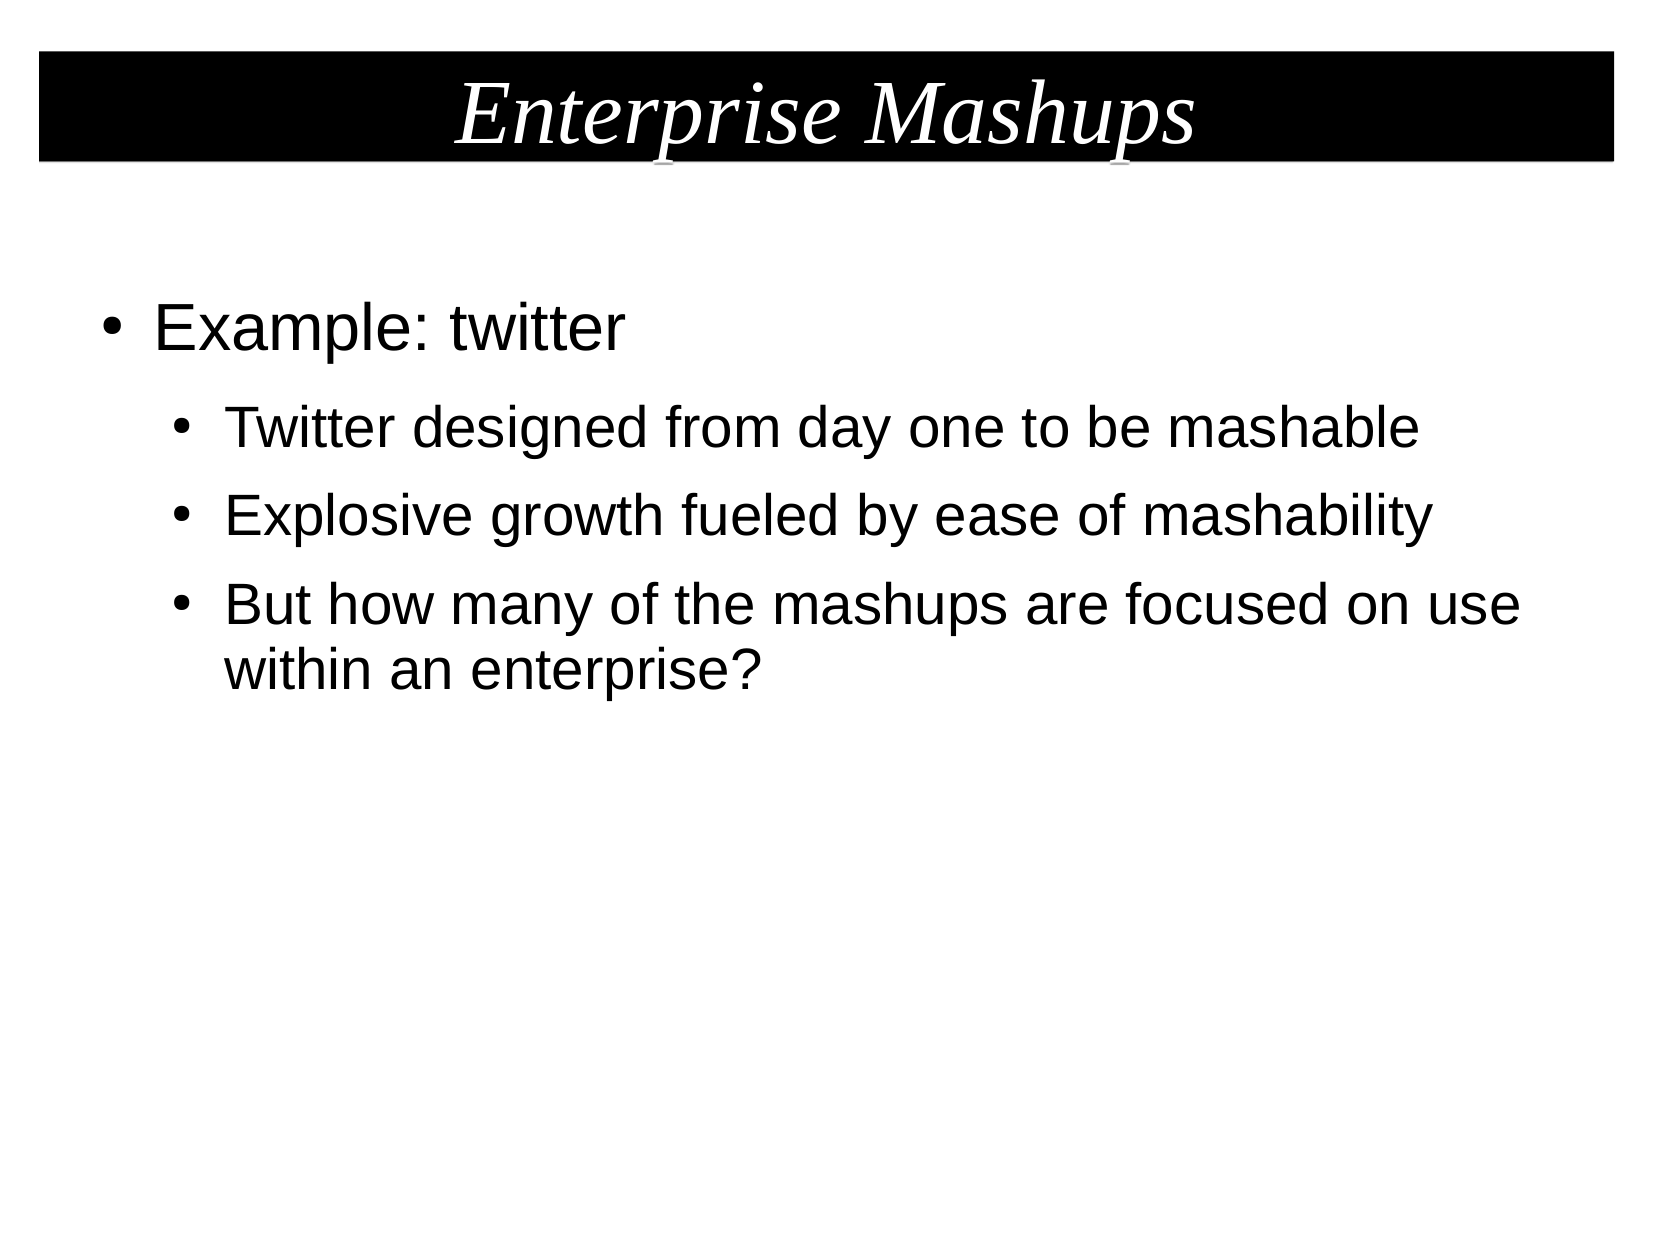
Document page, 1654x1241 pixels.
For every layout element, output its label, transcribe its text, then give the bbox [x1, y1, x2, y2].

list Example: twitter Twitter designed from day one to be mashable Explosive growth fueled by ease of mashability But how many of the mashups are focused on use within an enterprise? [82, 290, 1571, 1095]
title Enterprise Mashups [39, 51, 1615, 162]
